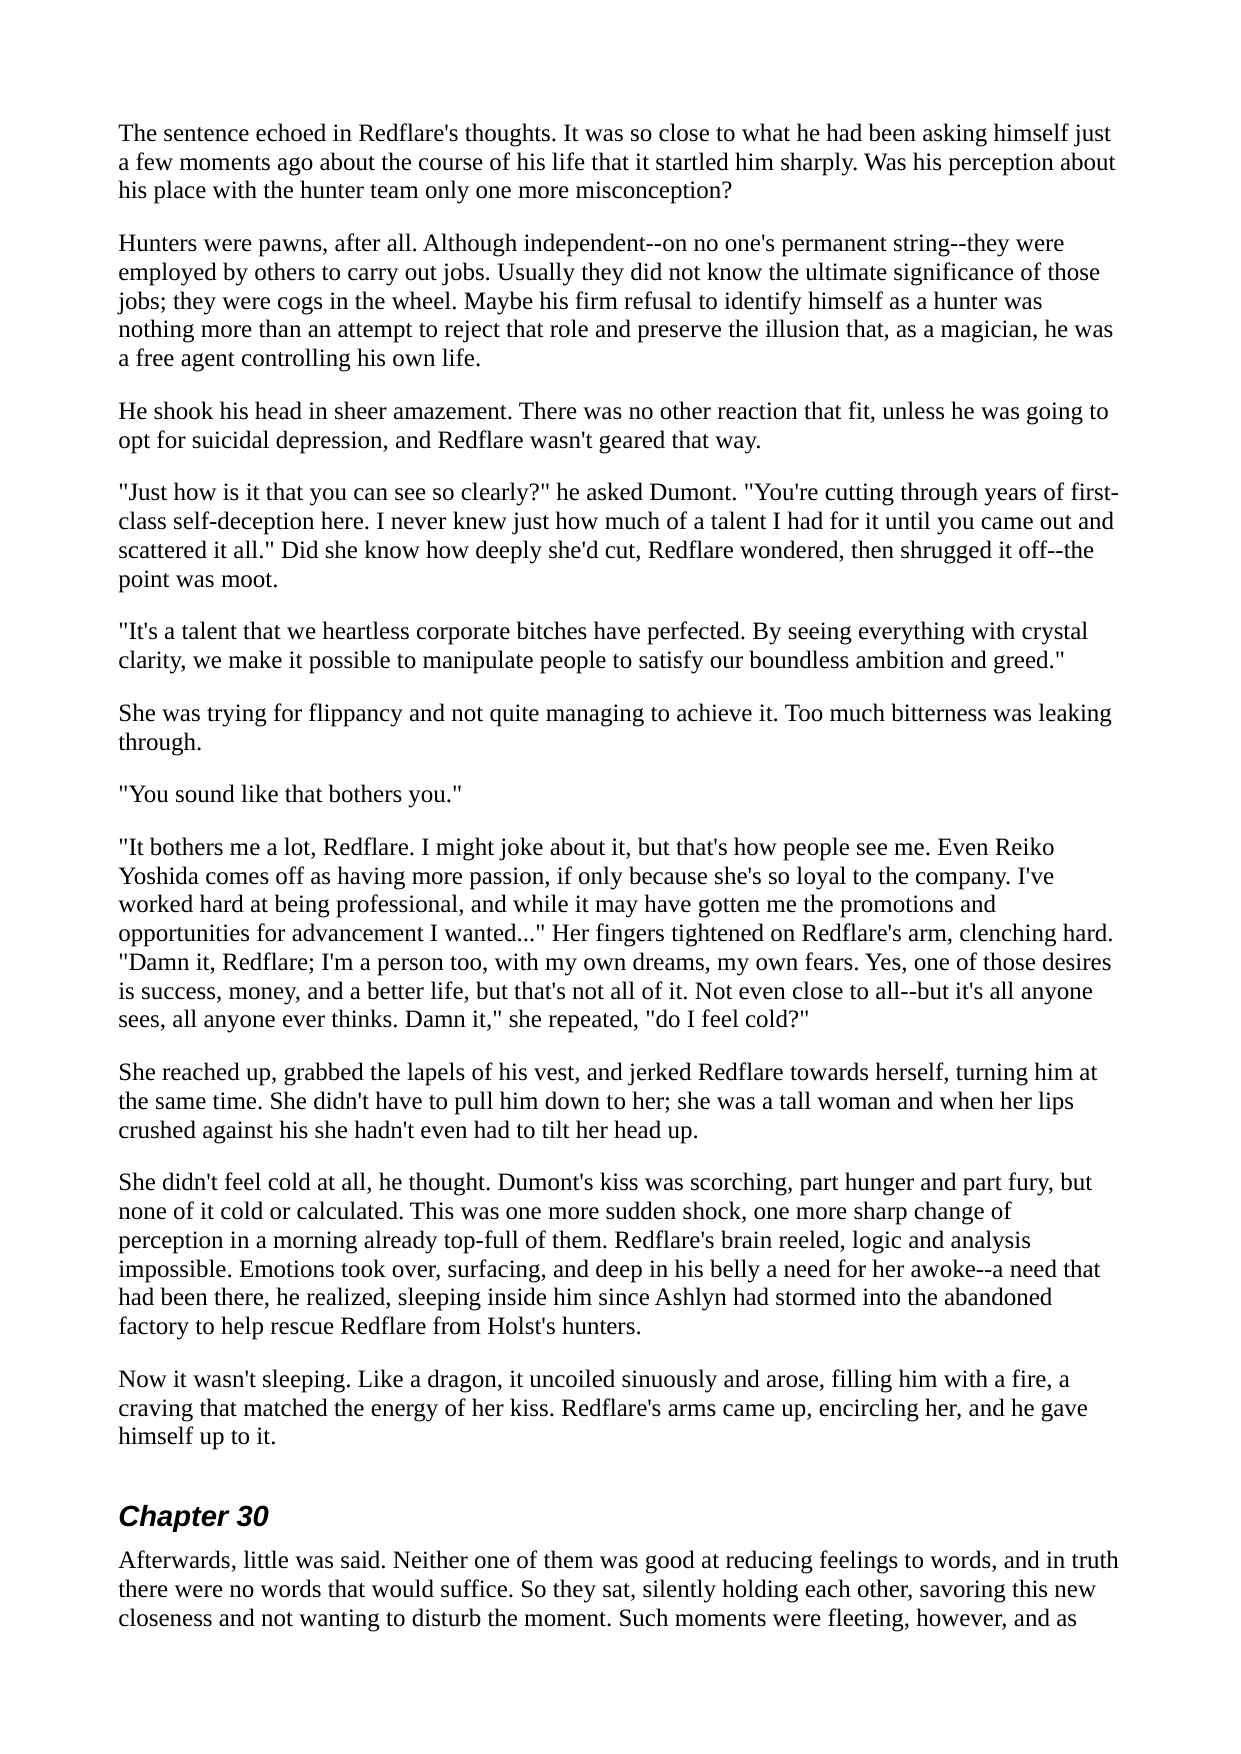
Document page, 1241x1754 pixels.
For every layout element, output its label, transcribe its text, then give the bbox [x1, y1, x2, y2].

text "You sound like that bothers you." [118, 779, 1122, 808]
text Afterwards, little was said. Neither one of them was good at reducing feelings to words, and in truth there were no words that would suffice. So they sat, silently holding each other, savoring this new closeness and not wanting to disturb the moment. Such moments were fleeting, however, and as [118, 1545, 1122, 1631]
text She didn't feel cold at all, he thought. Dumont's kiss was scorching, part hunger and part fury, but none of it cold or calculated. This was one more sudden shock, one more sharp change of perception in a morning already top-full of them. Redflare's brain reeled, logic and analysis impossible. Emotions took over, surfacing, and deep in his belly a need for her awoke--a need that had been there, he realized, sleeping inside him since Ashlyn had stormed into the abandoned factory to help rescue Redflare from Holst's hunters. [118, 1167, 1122, 1340]
text The sentence echoed in Redflare's thoughts. It was so close to what he had been asking himself just a few moments ago about the course of his life that it startled him sharply. Was his perception about his place with the hunter team only one more misconception? [118, 118, 1122, 204]
text Now it wasn't sleeping. Like a dragon, it uncoiled sinuously and arose, filling him with a fire, a craving that matched the energy of her kiss. Redflare's arms came up, encircling her, and he gave himself up to it. [118, 1364, 1122, 1450]
text "It bothers me a lot, Redflare. I might joke about it, but that's how people see me. Even Reiko Yoshida comes off as having more passion, if only because she's so loyal to the company. I've worked hard at being professional, and while it may have gotten me the promotions and opportunities for advancement I wanted..." Her fingers tightened on Redflare's arm, clenching hard. "Damn it, Redflare; I'm a person too, with my own dreams, my own fears. Yes, one of those desires is success, money, and a better life, but that's not all of it. Not even close to all--but it's all anyone sees, all anyone ever thinks. Damn it," she repeated, "do I feel cold?" [118, 832, 1122, 1033]
text "Just how is it that you can see so clearly?" he asked Dumont. "You're cutting through years of first-class self-deception here. I never knew just how much of a talent I had for it until you came out and scattered it all." Did she know how deeply she'd cut, Redflare wondered, then shrugged it off--the point was moot. [118, 477, 1122, 592]
text He shook his head in sheer amazement. There was no other reaction that fit, unless he was going to opt for suicidal depression, and Redflare wasn't geared that way. [118, 396, 1122, 453]
text She was trying for flippancy and not quite managing to achieve it. Too much bitterness was leaking through. [118, 698, 1122, 755]
text She reached up, grabbed the lapels of his vest, and jerked Redflare towards herself, turning him at the same time. She didn't have to pull him down to her; she was a tall woman and when her lips crushed against his she hadn't even had to tilt her head up. [118, 1057, 1122, 1143]
text "It's a talent that we heartless corporate bitches have perfected. By seeing everything with crystal clarity, we make it possible to manipulate people to satisfy our boundless ambition and greed." [118, 616, 1122, 674]
subtitle Chapter 30 [118, 1499, 1122, 1533]
text Hunters were pawns, after all. Although independent--on no one's permanent string--they were employed by others to carry out jobs. Usually they did not know the ultimate significance of those jobs; they were cogs in the wheel. Maybe his firm refusal to identify himself as a hunter was nothing more than an attempt to reject that role and preserve the illusion that, as a magician, he was a free agent controlling his own life. [118, 228, 1122, 372]
